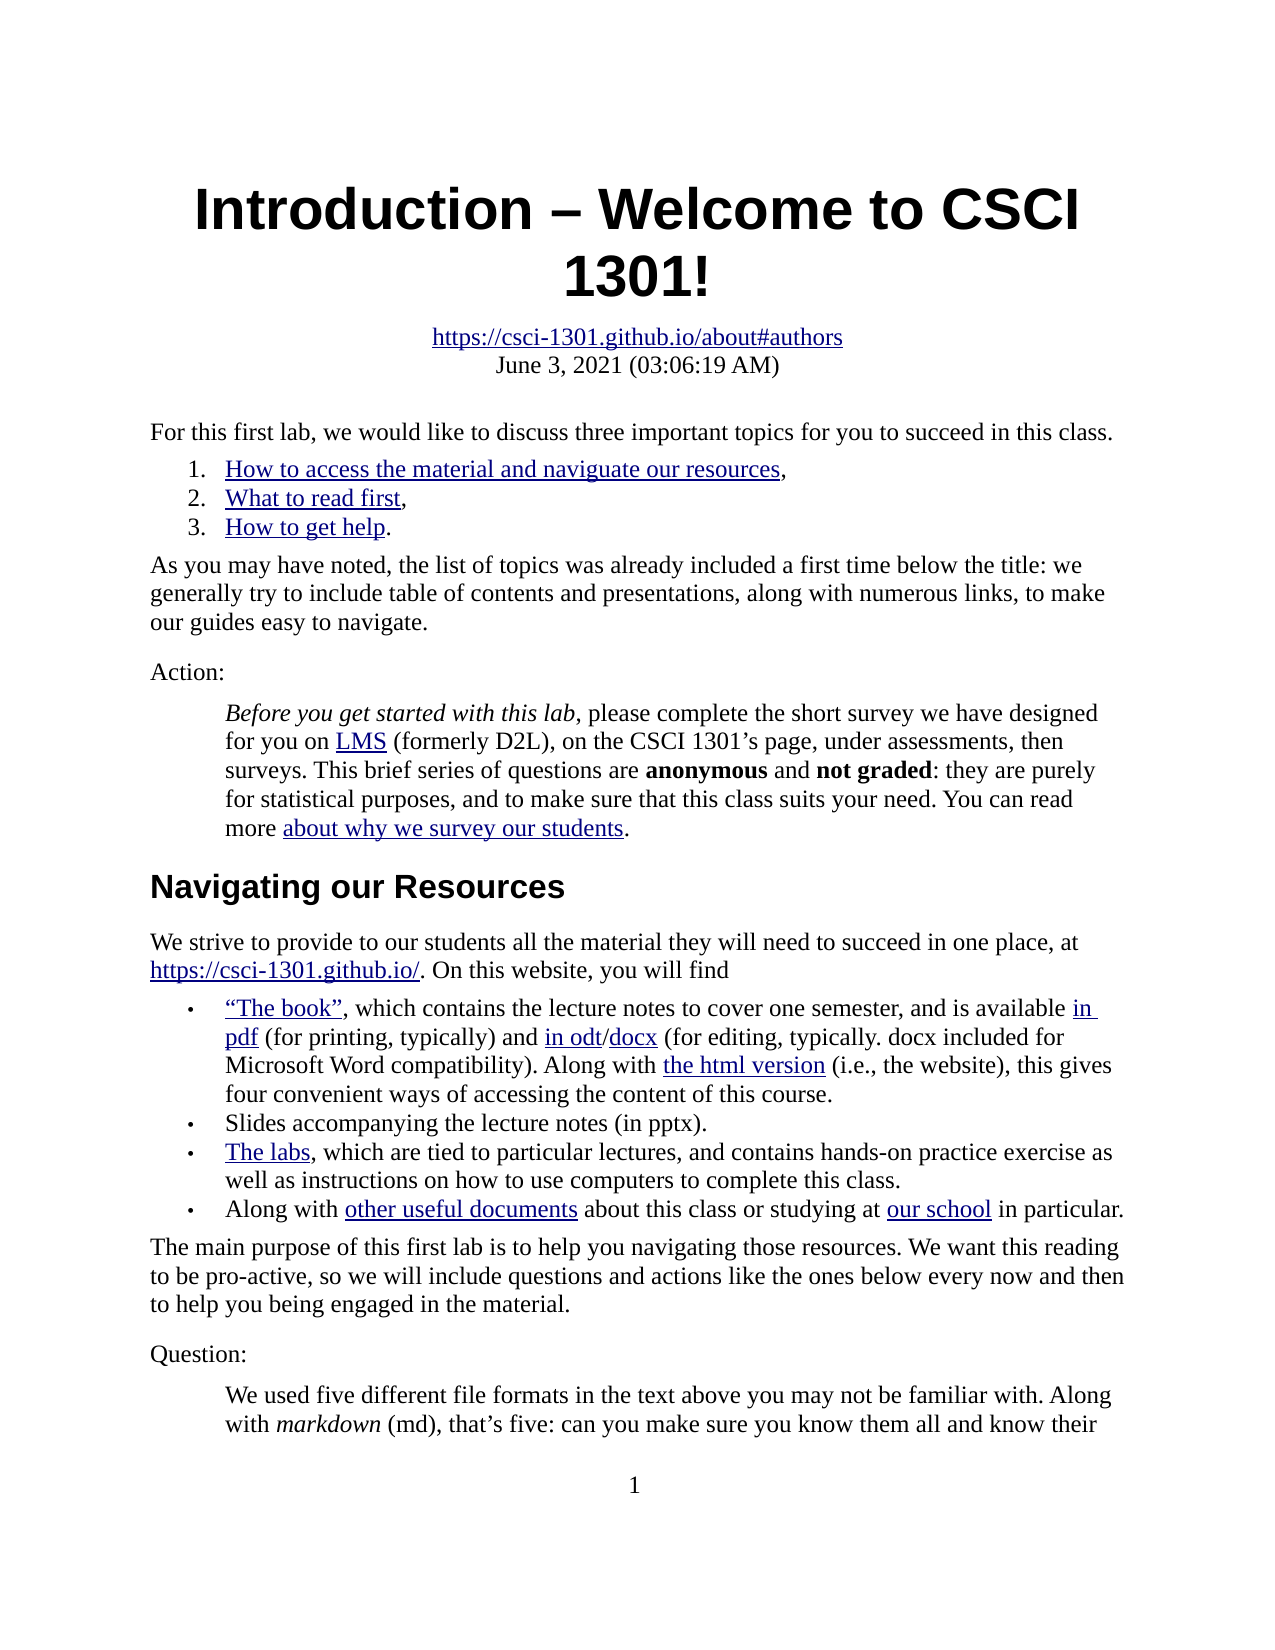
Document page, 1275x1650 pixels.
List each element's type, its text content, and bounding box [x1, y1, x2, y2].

list Along with other useful documents about this class or studying at our school in particular. [187, 1194, 1125, 1223]
text June 3, 2021 (03:06:19 AM) [150, 350, 1125, 379]
text As you may have noted, the list of topics was already included a first time below the title: we generally try to include table of contents and presentations, along with numerous links, to make our guides easy to navigate. [150, 550, 1125, 636]
text We strive to provide to our students all the material they will need to succeed in one place, at https://csci-1301.github.io/. On this website, you will find [150, 927, 1125, 984]
list How to get help. [187, 512, 1125, 541]
subtitle Navigating our Resources [150, 866, 1125, 905]
list What to read first, [187, 483, 1125, 512]
list The labs, which are tied to particular lectures, and contains hands-on practice exercise as well as instructions on how to use computers to complete this class. [187, 1137, 1125, 1194]
list Slides accompanying the lecture notes (in pptx). [187, 1108, 1125, 1137]
text Before you get started with this lab, please complete the short survey we have designed for you on LMS (formerly D2L), on the CSCI 1301’s page, under assessments, then surveys. This brief series of questions are anonymous and not graded: they are purely for statistical purposes, and to make sure that this class suits your need. You can read more about why we survey our students. [225, 698, 1125, 841]
text For this first lab, we would like to discuss three important topics for you to succeed in this class. [150, 417, 1125, 446]
text https://csci-1301.github.io/about#authors [150, 322, 1125, 350]
text The main purpose of this first lab is to help you navigating those resources. We want this reading to be pro-active, so we will include questions and actions like the ones below every now and then to help you being engaged in the material. [150, 1232, 1125, 1318]
list How to access the material and naviguate our resources, [187, 454, 1125, 483]
text We used five different file formats in the text above you may not be familiar with. Along with markdown (md), that’s five: can you make sure you know them all and know their [225, 1380, 1125, 1437]
text Question: [150, 1339, 1125, 1368]
text Action: [150, 657, 1125, 686]
title Introduction – Welcome to CSCI 1301! [150, 175, 1125, 309]
list “The book”, which contains the lecture notes to cover one semester, and is available in pdf (for printing, typically) and in odt/docx (for editing, typically. docx included for Microsoft Word compatibility). Along with the html version (i.e., the website), this gives four convenient ways of accessing the content of this course. [187, 993, 1125, 1108]
